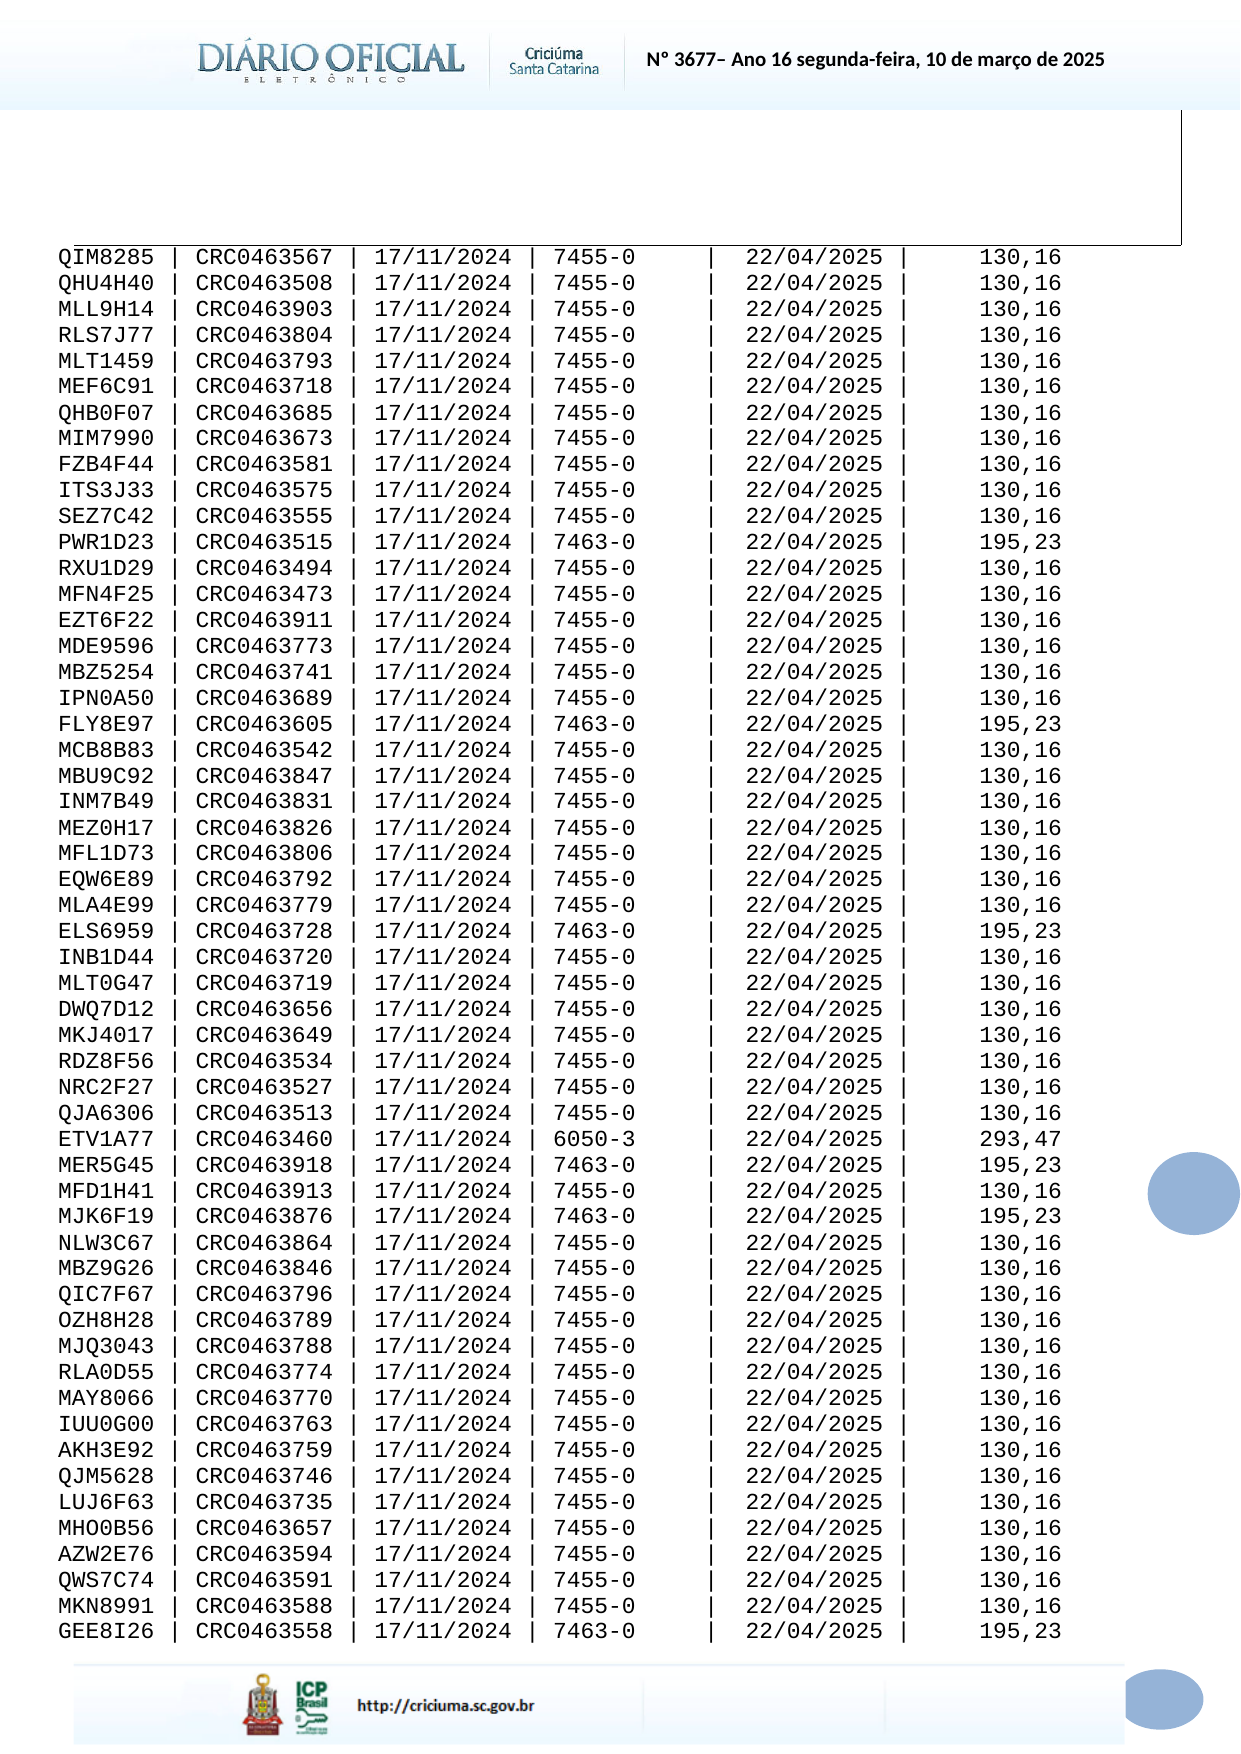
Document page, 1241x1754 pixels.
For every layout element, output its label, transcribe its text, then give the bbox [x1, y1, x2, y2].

text IUU0G00 | CRC0463763 | 17/11/2024 | 7455-0 | 22/04/2025 | 130,16 [44, 1412, 1181, 1438]
text QHB0F07 | CRC0463685 | 17/11/2024 | 7455-0 | 22/04/2025 | 130,16 [44, 401, 1181, 427]
text QIM8285 | CRC0463567 | 17/11/2024 | 7455-0 | 22/04/2025 | 130,16 [44, 245, 1181, 271]
text AZW2E76 | CRC0463594 | 17/11/2024 | 7455-0 | 22/04/2025 | 130,16 [44, 1542, 1181, 1568]
text RXU1D29 | CRC0463494 | 17/11/2024 | 7455-0 | 22/04/2025 | 130,16 [44, 556, 1181, 582]
text MCB8B83 | CRC0463542 | 17/11/2024 | 7455-0 | 22/04/2025 | 130,16 [44, 738, 1181, 764]
text MLL9H14 | CRC0463903 | 17/11/2024 | 7455-0 | 22/04/2025 | 130,16 [44, 297, 1181, 323]
text MER5G45 | CRC0463918 | 17/11/2024 | 7463-0 | 22/04/2025 | 195,23 [44, 1153, 1180, 1179]
text MIM7990 | CRC0463673 | 17/11/2024 | 7455-0 | 22/04/2025 | 130,16 [44, 427, 1181, 453]
text FLY8E97 | CRC0463605 | 17/11/2024 | 7463-0 | 22/04/2025 | 195,23 [44, 712, 1181, 738]
text EQW6E89 | CRC0463792 | 17/11/2024 | 7455-0 | 22/04/2025 | 130,16 [44, 868, 1181, 894]
text RLA0D55 | CRC0463774 | 17/11/2024 | 7455-0 | 22/04/2025 | 130,16 [44, 1361, 1181, 1386]
text DWQ7D12 | CRC0463656 | 17/11/2024 | 7455-0 | 22/04/2025 | 130,16 [44, 997, 1181, 1023]
text IPN0A50 | CRC0463689 | 17/11/2024 | 7455-0 | 22/04/2025 | 130,16 [44, 686, 1181, 712]
text ITS3J33 | CRC0463575 | 17/11/2024 | 7455-0 | 22/04/2025 | 130,16 [44, 479, 1181, 504]
text INB1D44 | CRC0463720 | 17/11/2024 | 7455-0 | 22/04/2025 | 130,16 [44, 946, 1181, 971]
text NLW3C67 | CRC0463864 | 17/11/2024 | 7455-0 | 22/04/2025 | 130,16 [44, 1231, 1181, 1257]
text MAY8066 | CRC0463770 | 17/11/2024 | 7455-0 | 22/04/2025 | 130,16 [44, 1386, 1181, 1412]
text MLA4E99 | CRC0463779 | 17/11/2024 | 7455-0 | 22/04/2025 | 130,16 [44, 894, 1181, 919]
text MJK6F19 | CRC0463876 | 17/11/2024 | 7463-0 | 22/04/2025 | 195,23 [44, 1205, 1171, 1231]
text MFN4F25 | CRC0463473 | 17/11/2024 | 7455-0 | 22/04/2025 | 130,16 [44, 582, 1181, 608]
text SEZ7C42 | CRC0463555 | 17/11/2024 | 7455-0 | 22/04/2025 | 130,16 [44, 504, 1181, 531]
text GEE8I26 | CRC0463558 | 17/11/2024 | 7463-0 | 22/04/2025 | 195,23 [44, 1620, 1181, 1646]
text QJM5628 | CRC0463746 | 17/11/2024 | 7455-0 | 22/04/2025 | 130,16 [44, 1464, 1181, 1490]
text MKN8991 | CRC0463588 | 17/11/2024 | 7455-0 | 22/04/2025 | 130,16 [44, 1594, 1181, 1620]
text INM7B49 | CRC0463831 | 17/11/2024 | 7455-0 | 22/04/2025 | 130,16 [44, 790, 1181, 816]
text QIC7F67 | CRC0463796 | 17/11/2024 | 7455-0 | 22/04/2025 | 130,16 [44, 1283, 1181, 1309]
text MJQ3043 | CRC0463788 | 17/11/2024 | 7455-0 | 22/04/2025 | 130,16 [44, 1334, 1181, 1361]
text LUJ6F63 | CRC0463735 | 17/11/2024 | 7455-0 | 22/04/2025 | 130,16 [44, 1490, 1181, 1516]
text OZH8H28 | CRC0463789 | 17/11/2024 | 7455-0 | 22/04/2025 | 130,16 [44, 1309, 1181, 1334]
text RLS7J77 | CRC0463804 | 17/11/2024 | 7455-0 | 22/04/2025 | 130,16 [44, 323, 1181, 349]
text EZT6F22 | CRC0463911 | 17/11/2024 | 7455-0 | 22/04/2025 | 130,16 [44, 608, 1181, 634]
text MEZ0H17 | CRC0463826 | 17/11/2024 | 7455-0 | 22/04/2025 | 130,16 [44, 816, 1181, 842]
text ETV1A77 | CRC0463460 | 17/11/2024 | 6050-3 | 22/04/2025 | 293,47 [44, 1127, 1181, 1153]
text AKH3E92 | CRC0463759 | 17/11/2024 | 7455-0 | 22/04/2025 | 130,16 [44, 1438, 1181, 1464]
text QJA6306 | CRC0463513 | 17/11/2024 | 7455-0 | 22/04/2025 | 130,16 [44, 1101, 1181, 1127]
text MFL1D73 | CRC0463806 | 17/11/2024 | 7455-0 | 22/04/2025 | 130,16 [44, 842, 1181, 868]
text MHO0B56 | CRC0463657 | 17/11/2024 | 7455-0 | 22/04/2025 | 130,16 [44, 1516, 1181, 1542]
text QWS7C74 | CRC0463591 | 17/11/2024 | 7455-0 | 22/04/2025 | 130,16 [44, 1568, 1181, 1594]
text PWR1D23 | CRC0463515 | 17/11/2024 | 7463-0 | 22/04/2025 | 195,23 [44, 531, 1181, 556]
text NRC2F27 | CRC0463527 | 17/11/2024 | 7455-0 | 22/04/2025 | 130,16 [44, 1075, 1181, 1101]
text MBU9C92 | CRC0463847 | 17/11/2024 | 7455-0 | 22/04/2025 | 130,16 [44, 764, 1181, 790]
text ELS6959 | CRC0463728 | 17/11/2024 | 7463-0 | 22/04/2025 | 195,23 [44, 919, 1181, 946]
text MLT1459 | CRC0463793 | 17/11/2024 | 7455-0 | 22/04/2025 | 130,16 [44, 349, 1181, 375]
text QHU4H40 | CRC0463508 | 17/11/2024 | 7455-0 | 22/04/2025 | 130,16 [44, 271, 1181, 297]
text MFD1H41 | CRC0463913 | 17/11/2024 | 7455-0 | 22/04/2025 | 130,16 [44, 1179, 1150, 1205]
text MEF6C91 | CRC0463718 | 17/11/2024 | 7455-0 | 22/04/2025 | 130,16 [44, 375, 1181, 401]
text MBZ9G26 | CRC0463846 | 17/11/2024 | 7455-0 | 22/04/2025 | 130,16 [44, 1257, 1181, 1283]
text FZB4F44 | CRC0463581 | 17/11/2024 | 7455-0 | 22/04/2025 | 130,16 [44, 453, 1181, 479]
text MDE9596 | CRC0463773 | 17/11/2024 | 7455-0 | 22/04/2025 | 130,16 [44, 634, 1181, 660]
text RDZ8F56 | CRC0463534 | 17/11/2024 | 7455-0 | 22/04/2025 | 130,16 [44, 1049, 1181, 1075]
text MBZ5254 | CRC0463741 | 17/11/2024 | 7455-0 | 22/04/2025 | 130,16 [44, 660, 1181, 686]
text MKJ4017 | CRC0463649 | 17/11/2024 | 7455-0 | 22/04/2025 | 130,16 [44, 1023, 1181, 1049]
text MLT0G47 | CRC0463719 | 17/11/2024 | 7455-0 | 22/04/2025 | 130,16 [44, 971, 1181, 997]
